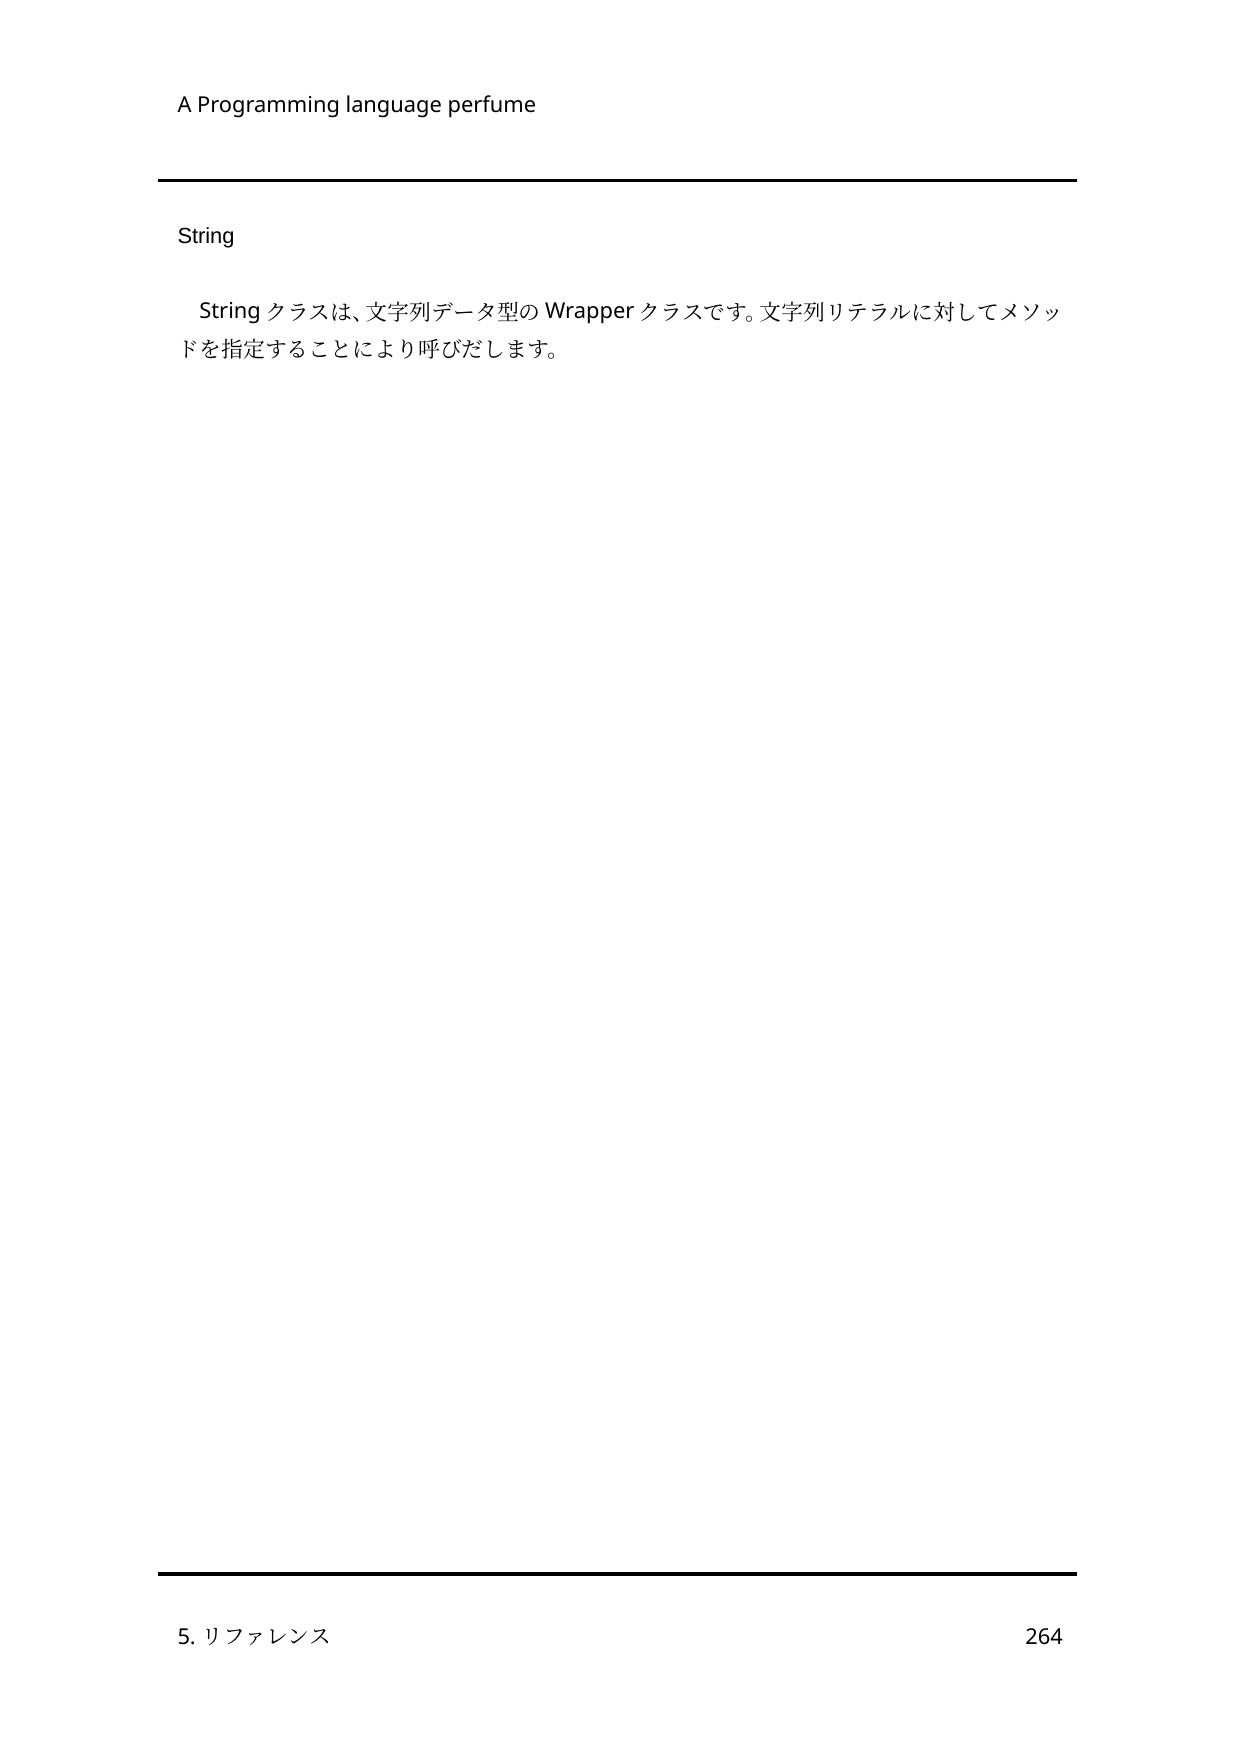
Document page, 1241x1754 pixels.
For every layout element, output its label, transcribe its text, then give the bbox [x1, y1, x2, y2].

subtitle String [177, 217, 1063, 254]
text Stringクラスは、文字列データ型のWrapperクラスです。文字列リテラルに対してメソッドを指定することにより呼びだします。 [177, 292, 1063, 367]
